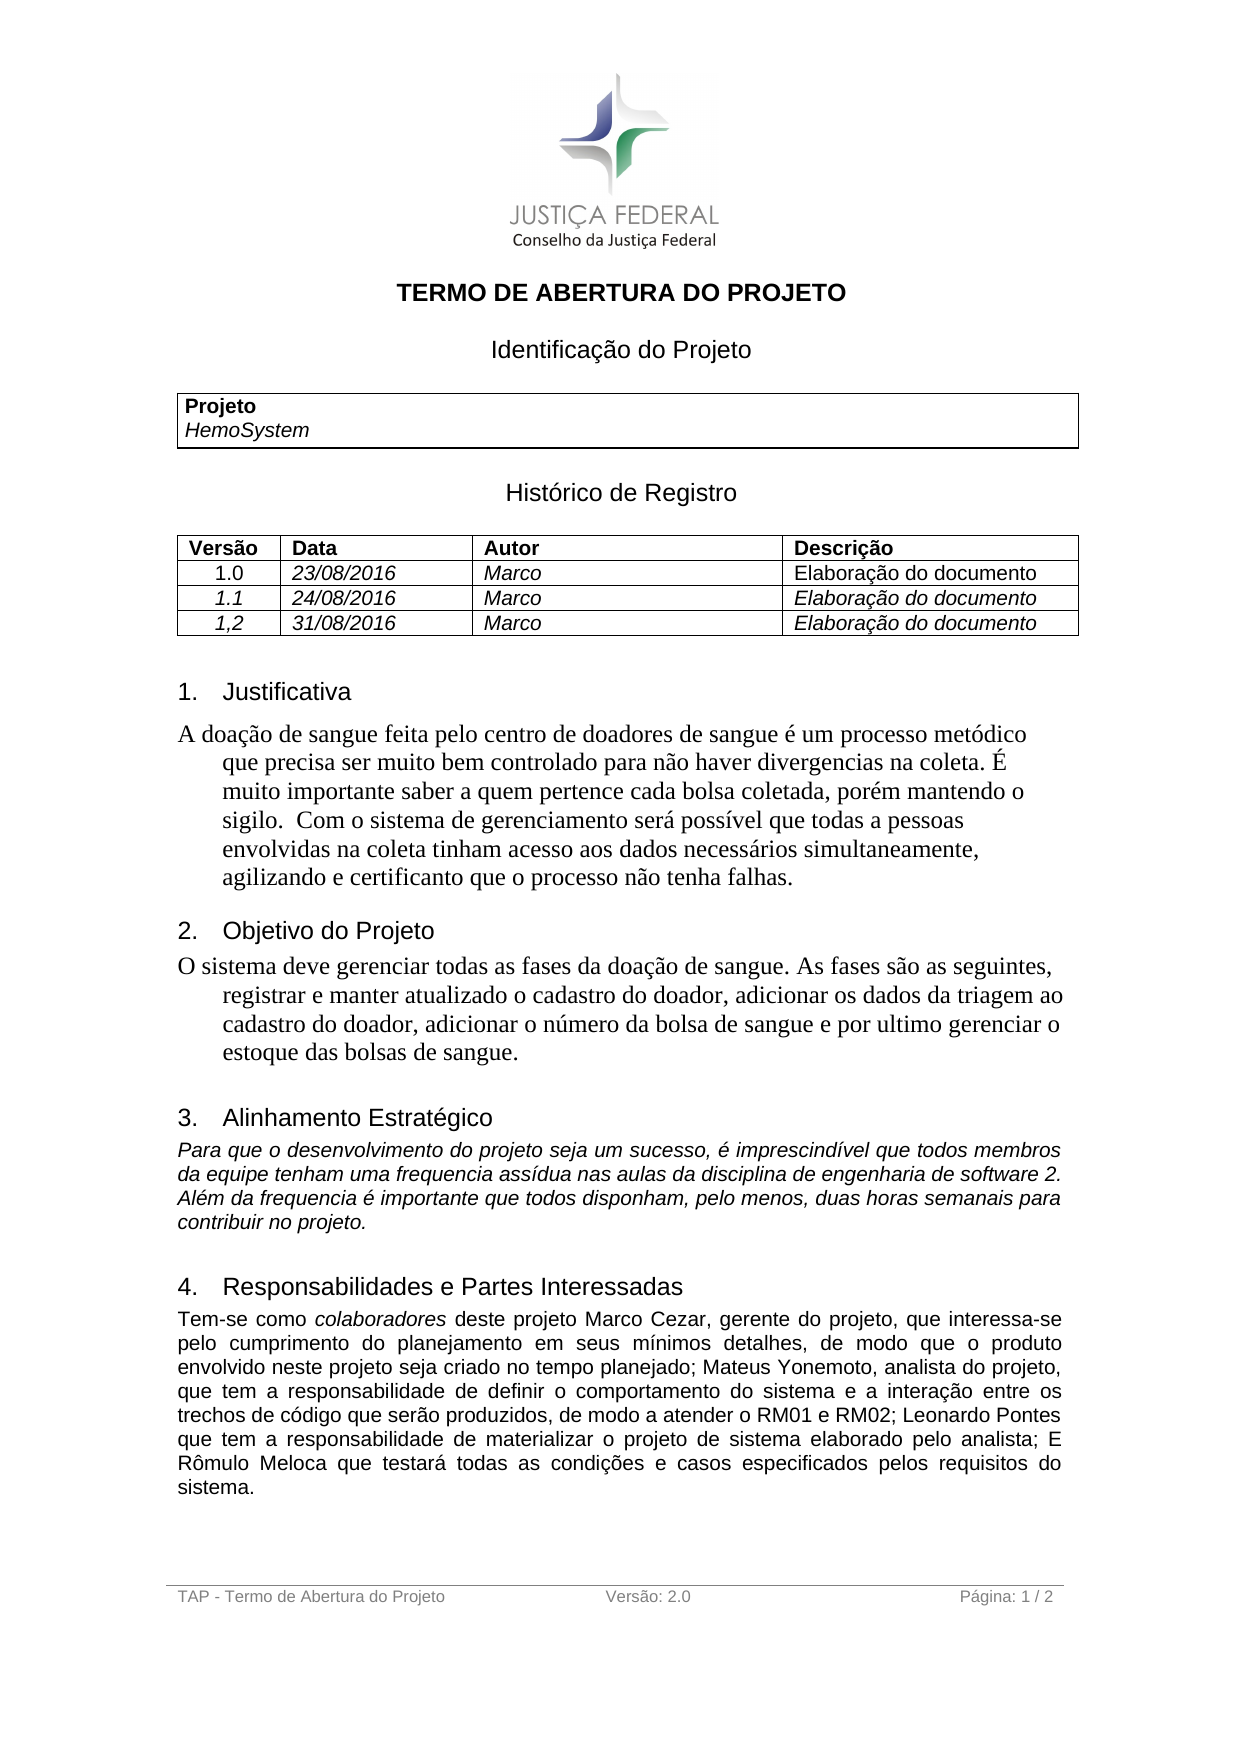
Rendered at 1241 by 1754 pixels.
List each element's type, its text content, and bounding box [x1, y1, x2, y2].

text TERMO DE ABERTURA DO PROJETO [177, 278, 1065, 306]
table_header Projeto HemoSystem [178, 394, 1078, 447]
subtitle Justificativa [177, 677, 1065, 706]
table_cell 1.1 [178, 586, 280, 610]
text Tem-se como colaboradores deste projeto Marco Cezar, gerente do projeto, que interessa-se pelo cumprimento do planejamento em seus mínimos detalhes, de modo que o produto envolvido neste projeto seja criado no tempo planejado; Mateus Yonemoto, analista do projeto, que tem a responsabilidade de definir o comportamento do sistema e a interação entre os trechos de código que serão produzidos, de modo a atender o RM01 e RM02; Leonardo Pontes que tem a responsabilidade de materializar o projeto de sistema elaborado pelo analista; E Rômulo Meloca que testará todas as condições e casos especificados pelos requisitos do sistema. [177, 1307, 1063, 1499]
subtitle Responsabilidades e Partes Interessadas [177, 1272, 1065, 1301]
table_cell Elaboração do documento [783, 611, 1078, 635]
text Para que o desenvolvimento do projeto seja um sucesso, é imprescindível que todos membros da equipe tenham uma frequencia assídua nas aulas da disciplina de engenharia de software 2. Além da frequencia é importante que todos disponham, pelo menos, duas horas semanais para contribuir no projeto. [177, 1138, 1063, 1233]
table_cell 1.0 [178, 561, 280, 585]
table_cell Elaboração do documento [783, 586, 1078, 610]
table_header Autor [473, 536, 782, 560]
table_cell 23/08/2016 [281, 561, 472, 585]
table_cell 24/08/2016 [281, 586, 472, 610]
text Identificação do Projeto [177, 335, 1065, 364]
table_header Descrição [783, 536, 1078, 560]
text O sistema deve gerenciar todas as fases da doação de sangue. As fases são as seguintes, registrar e manter atualizado o cadastro do doador, adicionar os dados da triagem ao cadastro do doador, adicionar o número da bolsa de sangue e por ultimo gerenciar o estoque das bolsas de sangue. [177, 951, 1065, 1066]
picture [509, 73, 719, 249]
table_cell Marco [473, 611, 782, 635]
table_cell 1,2 [178, 611, 280, 635]
table_header Data [281, 536, 472, 560]
table_cell Marco [473, 586, 782, 610]
text A doação de sangue feita pelo centro de doadores de sangue é um processo metódico que precisa ser muito bem controlado para não haver divergencias na coleta. É muito importante saber a quem pertence cada bolsa coletada, porém mantendo o sigilo. Com o sistema de gerenciamento será possível que todas a pessoas envolvidas na coleta tinham acesso aos dados necessários simultaneamente, agilizando e certificanto que o processo não tenha falhas. [177, 719, 1065, 891]
table_header Versão [178, 536, 280, 560]
subtitle Objetivo do Projeto [177, 916, 1065, 945]
table_cell 31/08/2016 [281, 611, 472, 635]
table_cell Elaboração do documento [783, 561, 1078, 585]
table_cell Marco [473, 561, 782, 585]
subtitle Alinhamento Estratégico [177, 1103, 1065, 1131]
text Histórico de Registro [177, 478, 1065, 506]
